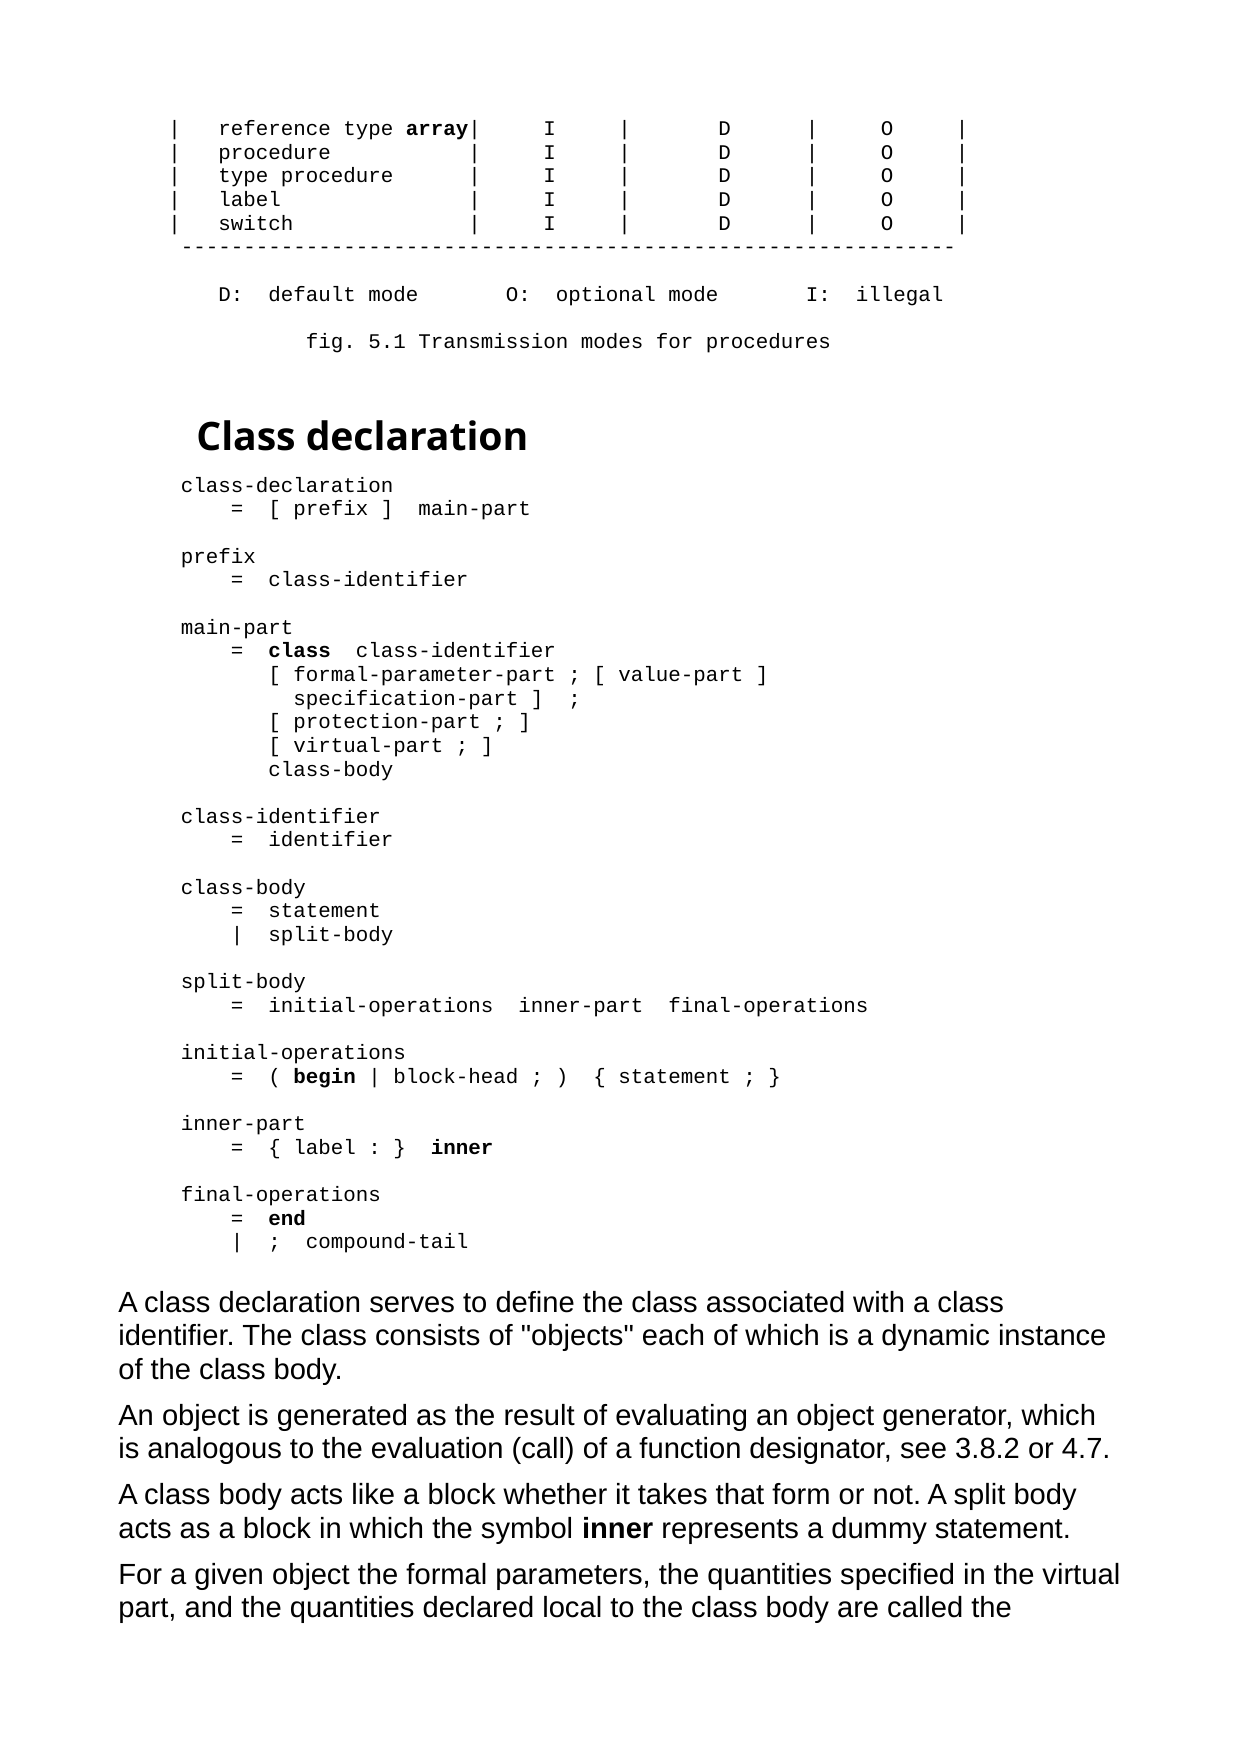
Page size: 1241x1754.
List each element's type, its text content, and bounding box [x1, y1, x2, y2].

text | type procedure | I | D | O | [118, 165, 1122, 189]
text = identifier [118, 829, 1122, 853]
text A class declaration serves to define the class associated with a class identifier. The class consists of "objects" each of which is a dynamic instance of the class body. [118, 1284, 1122, 1385]
text | switch | I | D | O | [118, 213, 1122, 236]
text split-body [118, 971, 1122, 995]
text final-operations [118, 1184, 1122, 1208]
text An object is generated as the result of evaluating an object generator, which is analogous to the evaluation (call) of a function designator, see 3.8.2 or 4.7. [118, 1398, 1122, 1465]
text inner-part [118, 1113, 1122, 1137]
text [ formal-parameter-part ; [ value-part ] [118, 664, 1122, 688]
text main-part [118, 617, 1122, 640]
text = statement [118, 900, 1122, 924]
text class-body [118, 877, 1122, 900]
text | label | I | D | O | [118, 189, 1122, 213]
text class-body [118, 758, 1122, 782]
text = ( begin | block-head ; ) { statement ; } [118, 1066, 1122, 1089]
text = [ prefix ] main-part [118, 498, 1122, 522]
text = class class-identifier [118, 640, 1122, 664]
text A class body acts like a block whether it takes that form or not. A split body acts as a block in which the symbol inner represents a dummy statement. [118, 1477, 1122, 1544]
subtitle Class declaration [196, 409, 1122, 462]
text initial-operations [118, 1042, 1122, 1066]
text = end [118, 1208, 1122, 1231]
text = { label : } inner [118, 1137, 1122, 1161]
text = class-identifier [118, 569, 1122, 593]
text fig. 5.1 Transmission modes for procedures [118, 331, 1122, 354]
text = initial-operations inner-part final-operations [118, 995, 1122, 1019]
text For a given object the formal parameters, the quantities specified in the virtual part, and the quantities declared local to the class body are called the [118, 1557, 1122, 1624]
text prefix [118, 546, 1122, 569]
text | procedure | I | D | O | [118, 142, 1122, 165]
text [ protection-part ; ] [118, 711, 1122, 735]
text specification-part ] ; [118, 688, 1122, 711]
text class-declaration [118, 475, 1122, 498]
text | reference type array| I | D | O | [118, 118, 1122, 142]
text | ; compound-tail [118, 1231, 1122, 1255]
text [ virtual-part ; ] [118, 735, 1122, 758]
text class-identifier [118, 806, 1122, 829]
text -------------------------------------------------------------- [118, 236, 1122, 260]
text D: default mode O: optional mode I: illegal [118, 284, 1122, 307]
text | split-body [118, 924, 1122, 948]
